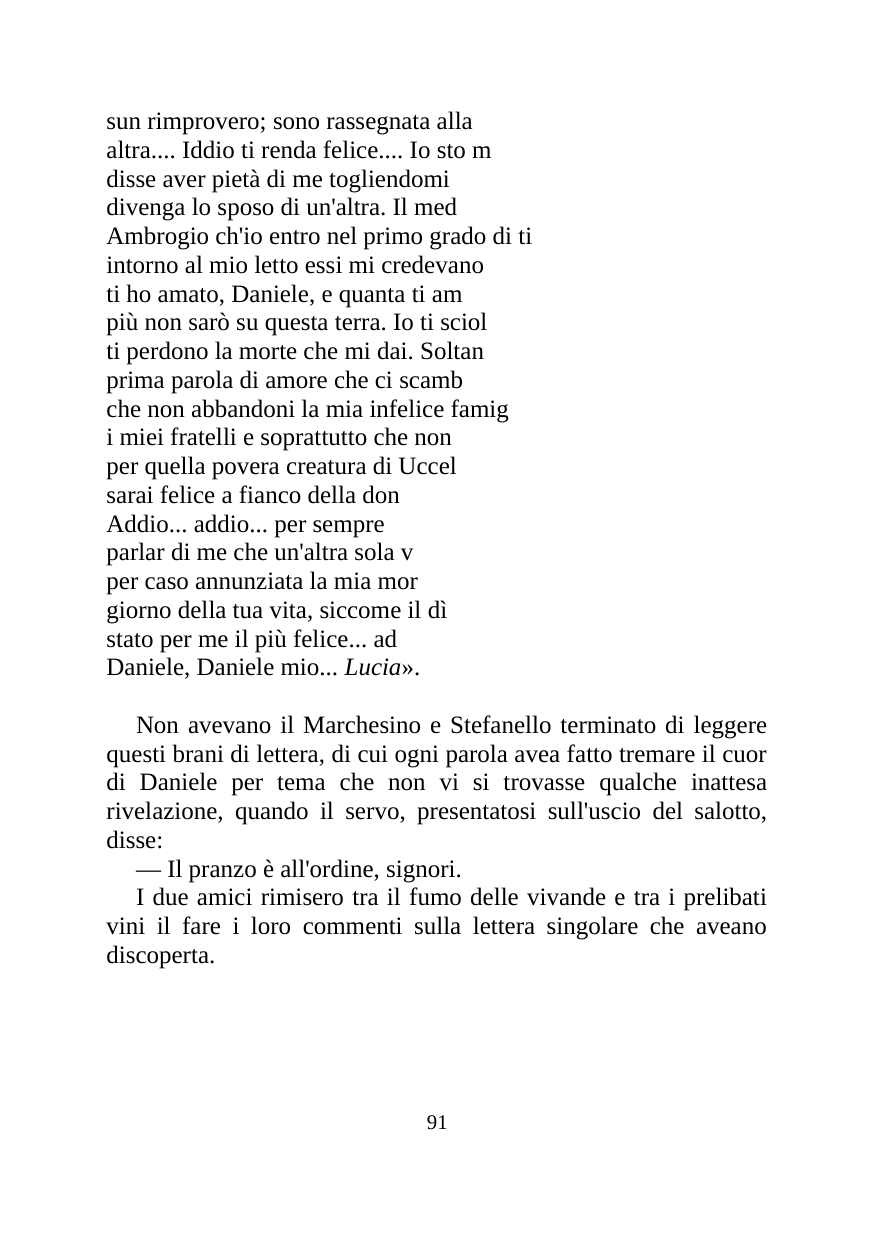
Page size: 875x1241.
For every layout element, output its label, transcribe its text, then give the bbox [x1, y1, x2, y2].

text Ambrogio ch'io entro nel primo grado di ti [106, 221, 768, 250]
text i miei fratelli e soprattutto che non [106, 422, 768, 451]
text prima parola di amore che ci scamb [106, 365, 768, 394]
text altra.... Iddio ti renda felice.... Io sto m [106, 135, 768, 164]
text Daniele, Daniele mio... Lucia». [106, 652, 768, 681]
text giorno della tua vita, siccome il dì [106, 595, 768, 624]
text sarai felice a fianco della don [106, 480, 768, 509]
text Non avevano il Marchesino e Stefanello terminato di leggere questi brani di lettera, di cui ogni parola avea fatto tremare il cuor di Daniele per tema che non vi si trovasse qualche inattesa rivelazione, quando il servo, presentatosi sull'uscio del salotto, disse: [106, 710, 768, 854]
text divenga lo sposo di un'altra. Il med [106, 192, 768, 221]
text parlar di me che un'altra sola v [106, 537, 768, 566]
text sun rimprovero; sono rassegnata alla [106, 106, 768, 135]
text stato per me il più felice... ad [106, 624, 768, 652]
text per quella povera creatura di Uccel [106, 451, 768, 480]
text intorno al mio letto essi mi credevano [106, 250, 768, 279]
text ti ho amato, Daniele, e quanta ti am [106, 279, 768, 307]
text per caso annunziata la mia mor [106, 566, 768, 595]
text che non abbandoni la mia infelice famig [106, 394, 768, 422]
text I due amici rimisero tra il fumo delle vivande e tra i prelibati vini il fare i loro commenti sulla lettera singolare che aveano discoperta. [106, 882, 768, 969]
text — Il pranzo è all'ordine, signori. [106, 854, 768, 882]
text Addio... addio... per sempre [106, 509, 768, 537]
text ti perdono la morte che mi dai. Soltan [106, 336, 768, 365]
text disse aver pietà di me togliendomi [106, 164, 768, 192]
text più non sarò su questa terra. Io ti sciol [106, 307, 768, 336]
